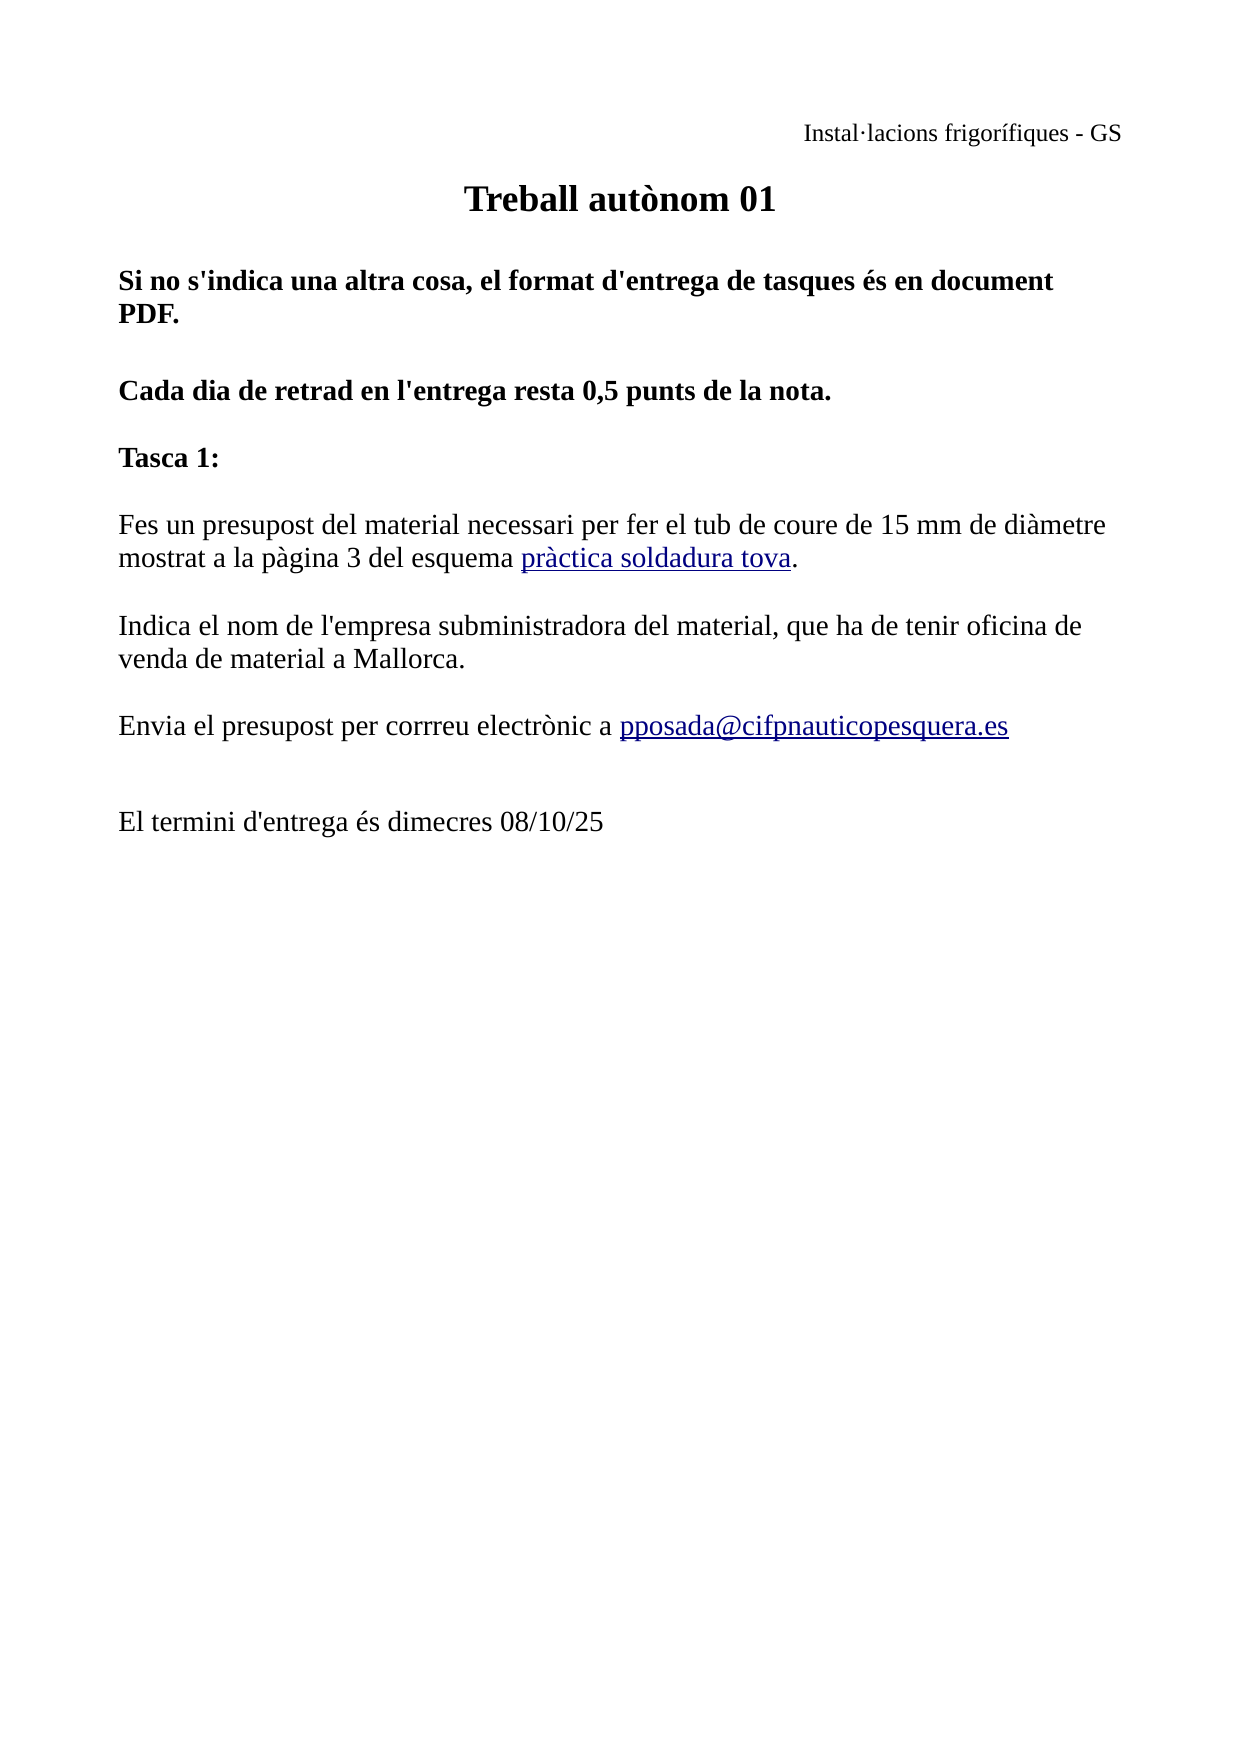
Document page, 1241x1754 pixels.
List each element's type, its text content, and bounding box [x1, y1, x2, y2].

text Envia el presupost per corrreu electrònic a pposada@cifpnauticopesquera.es [118, 708, 1122, 742]
text Si no s'indica una altra cosa, el format d'entrega de tasques és en document PDF. [118, 263, 1122, 330]
text El termini d'entrega és dimecres 08/10/25 [118, 804, 1122, 838]
text Cada dia de retrad en l'entrega resta 0,5 punts de la nota. [118, 373, 1122, 406]
text Fes un presupost del material necessari per fer el tub de coure de 15 mm de diàmetre mostrat a la pàgina 3 del esquema pràctica soldadura tova. [118, 507, 1122, 574]
text Indica el nom de l'empresa subministradora del material, que ha de tenir oficina de venda de material a Mallorca. [118, 608, 1122, 675]
text Tasca 1: [118, 440, 1122, 473]
text Treball autònom 01 [118, 176, 1122, 219]
